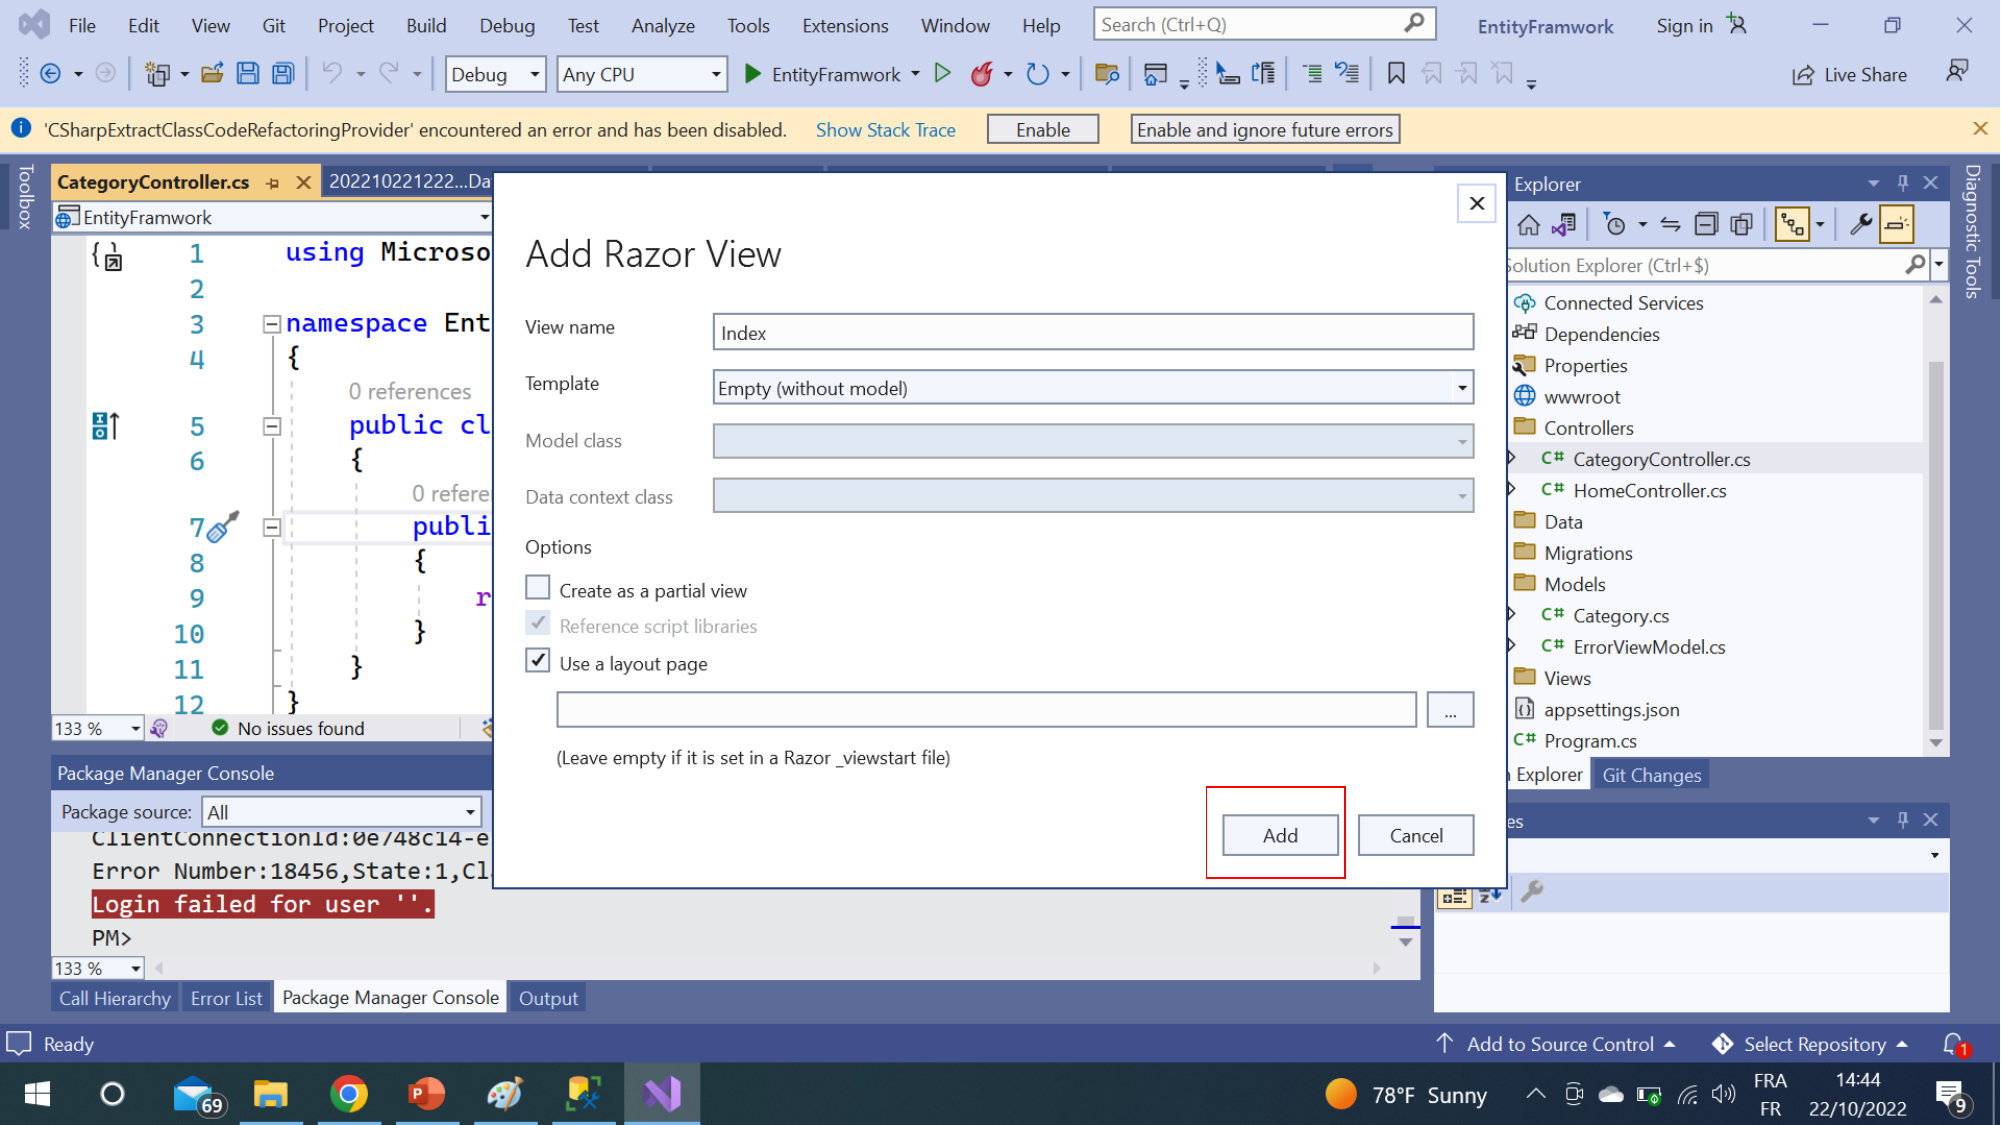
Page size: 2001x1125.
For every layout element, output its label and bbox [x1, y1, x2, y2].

picture [0, 0, 2000, 1125]
text_box [1206, 787, 1345, 879]
